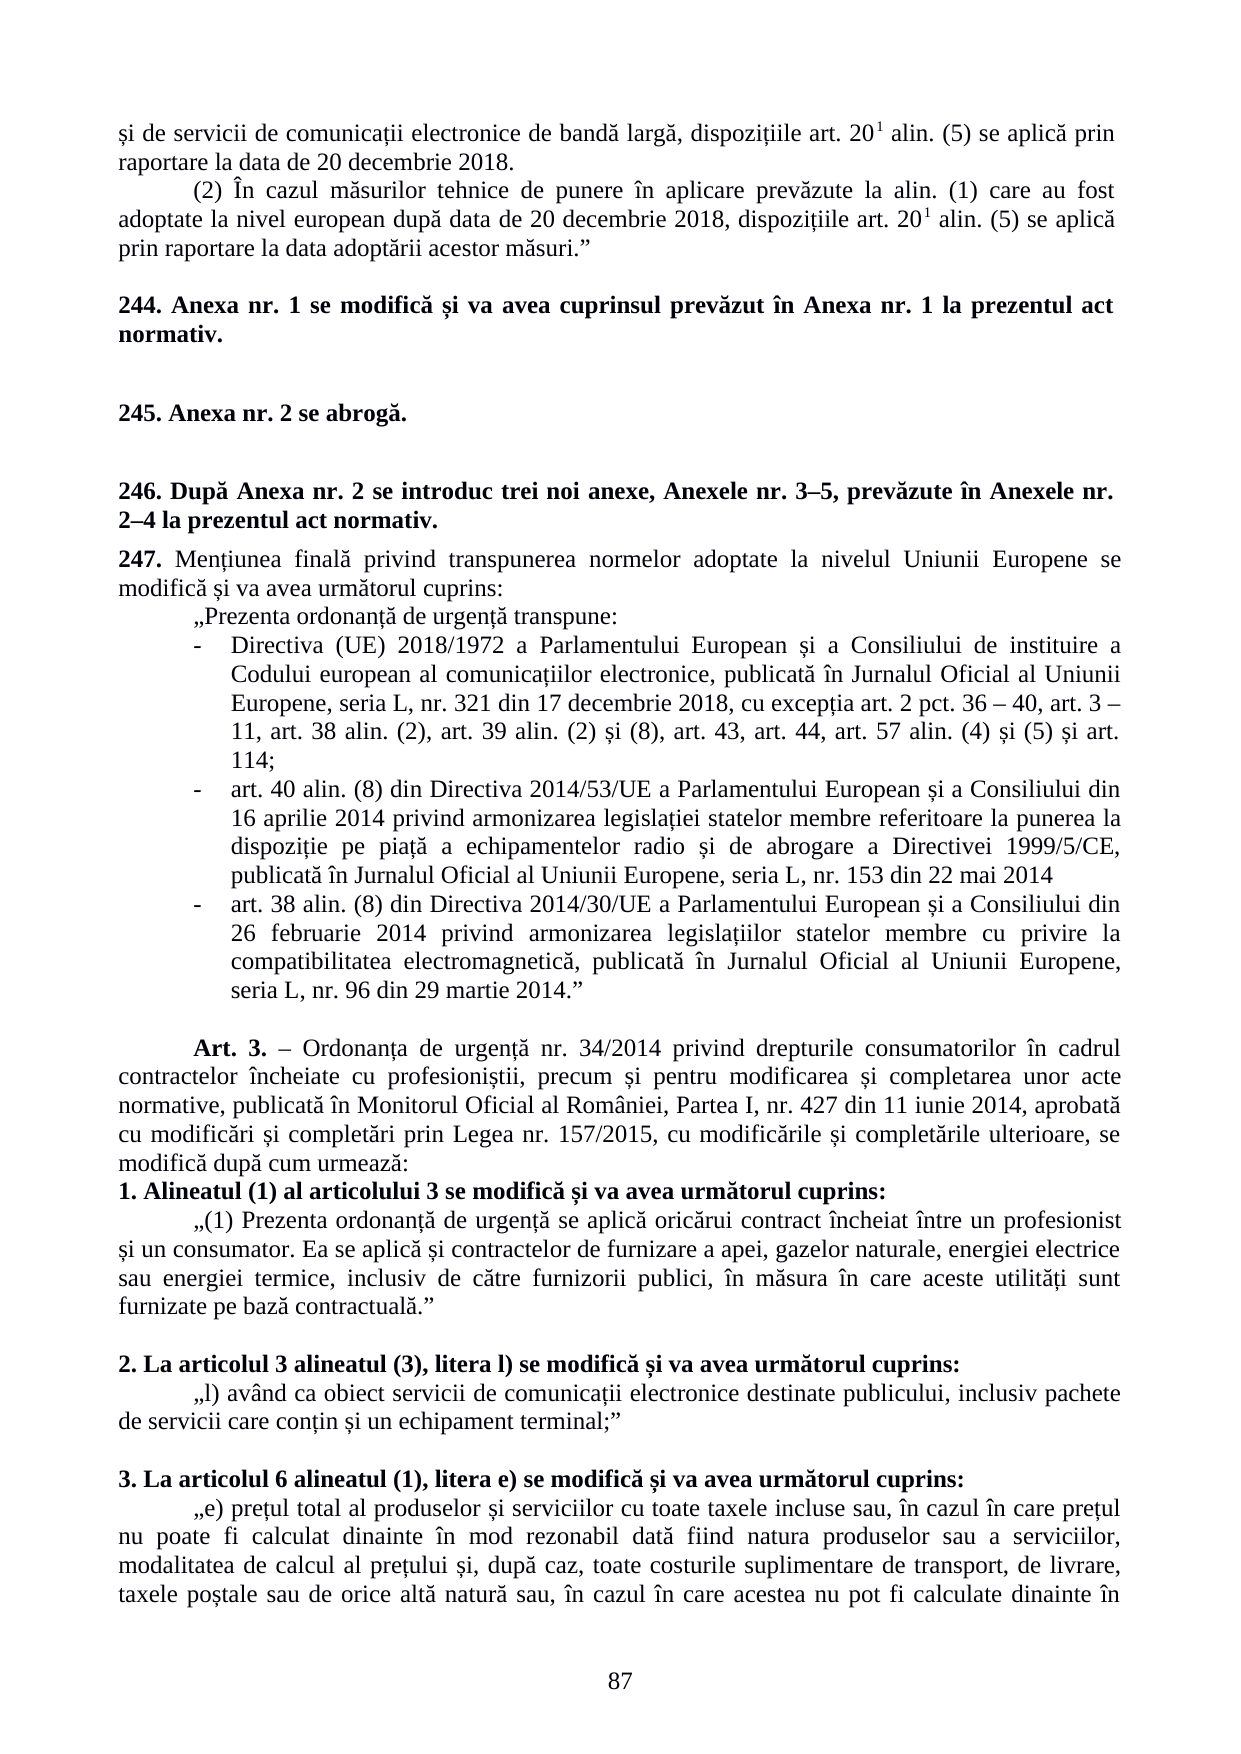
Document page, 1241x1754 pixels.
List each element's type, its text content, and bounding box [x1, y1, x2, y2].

text „l) având ca obiect servicii de comunicații electronice destinate publicului, inclusiv pachete de servicii care conțin și un echipament terminal;” [118, 1378, 1122, 1435]
text 245. Anexa nr. 2 se abrogă. [118, 398, 1115, 426]
text (2) În cazul măsurilor tehnice de punere în aplicare prevăzute la alin. (1) care au fost adoptate la nivel european după data de 20 decembrie 2018, dispozițiile art. 201 alin. (5) se aplică prin raportare la data adoptării acestor măsuri.” [118, 176, 1116, 262]
text 247. Mențiunea finală privind transpunerea normelor adoptate la nivelul Uniunii Europene se modifică și va avea următorul cuprins: [118, 544, 1122, 601]
text 1. Alineatul (1) al articolului 3 se modifică și va avea următorul cuprins: [118, 1176, 1122, 1205]
text „Prezenta ordonanță de urgență transpune: [118, 601, 1122, 630]
list art. 38 alin. (8) din Directiva 2014/30/UE a Parlamentului European și a Consiliului din 26 februarie 2014 privind armonizarea legislațiilor statelor membre cu privire la compatibilitatea electromagnetică, publicată în Jurnalul Oficial al Uniunii Europene, seria L, nr. 96 din 29 martie 2014.” [193, 889, 1122, 1004]
text „e) prețul total al produselor și serviciilor cu toate taxele incluse sau, în cazul în care prețul nu poate fi calculat dinainte în mod rezonabil dată fiind natura produselor sau a serviciilor, modalitatea de calcul al prețului și, după caz, toate costurile suplimentare de transport, de livrare, taxele poștale sau de orice altă natură sau, în cazul în care acestea nu pot fi calculate dinainte în [118, 1493, 1122, 1608]
text Art. 3. – Ordonanța de urgență nr. 34/2014 privind drepturile consumatorilor în cadrul contractelor încheiate cu profesioniștii, precum și pentru modificarea și completarea unor acte normative, publicată în Monitorul Oficial al României, Partea I, nr. 427 din 11 iunie 2014, aprobată cu modificări și completări prin Legea nr. 157/2015, cu modificările și completările ulterioare, se modifică după cum urmează: [118, 1033, 1122, 1176]
text și de servicii de comunicații electronice de bandă largă, dispozițiile art. 201 alin. (5) se aplică prin raportare la data de 20 decembrie 2018. [118, 118, 1115, 176]
text „(1) Prezenta ordonanță de urgență se aplică oricărui contract încheiat între un profesionist și un consumator. Ea se aplică și contractelor de furnizare a apei, gazelor naturale, energiei electrice sau energiei termice, inclusiv de către furnizorii publici, în măsura în care aceste utilități sunt furnizate pe bază contractuală.” [118, 1205, 1122, 1320]
list Directiva (UE) 2018/1972 a Parlamentului European și a Consiliului de instituire a Codului european al comunicațiilor electronice, publicată în Jurnalul Oficial al Uniunii Europene, seria L, nr. 321 din 17 decembrie 2018, cu excepția art. 2 pct. 36 – 40, art. 3 – 11, art. 38 alin. (2), art. 39 alin. (2) și (8), art. 43, art. 44, art. 57 alin. (4) și (5) și art. 114; [193, 630, 1122, 774]
text 244. Anexa nr. 1 se modifică și va avea cuprinsul prevăzut în Anexa nr. 1 la prezentul act normativ. [118, 291, 1116, 348]
text 2. La articolul 3 alineatul (3), litera l) se modifică și va avea următorul cuprins: [118, 1349, 1122, 1378]
text 3. La articolul 6 alineatul (1), litera e) se modifică și va avea următorul cuprins: [118, 1464, 1122, 1493]
list art. 40 alin. (8) din Directiva 2014/53/UE a Parlamentului European și a Consiliului din 16 aprilie 2014 privind armonizarea legislației statelor membre referitoare la punerea la dispoziție pe piață a echipamentelor radio și de abrogare a Directivei 1999/5/CE, publicată în Jurnalul Oficial al Uniunii Europene, seria L, nr. 153 din 22 mai 2014 [193, 774, 1122, 889]
text 246. După Anexa nr. 2 se introduc trei noi anexe, Anexele nr. 3–5, prevăzute în Anexele nr. 2–4 la prezentul act normativ. [118, 476, 1115, 533]
